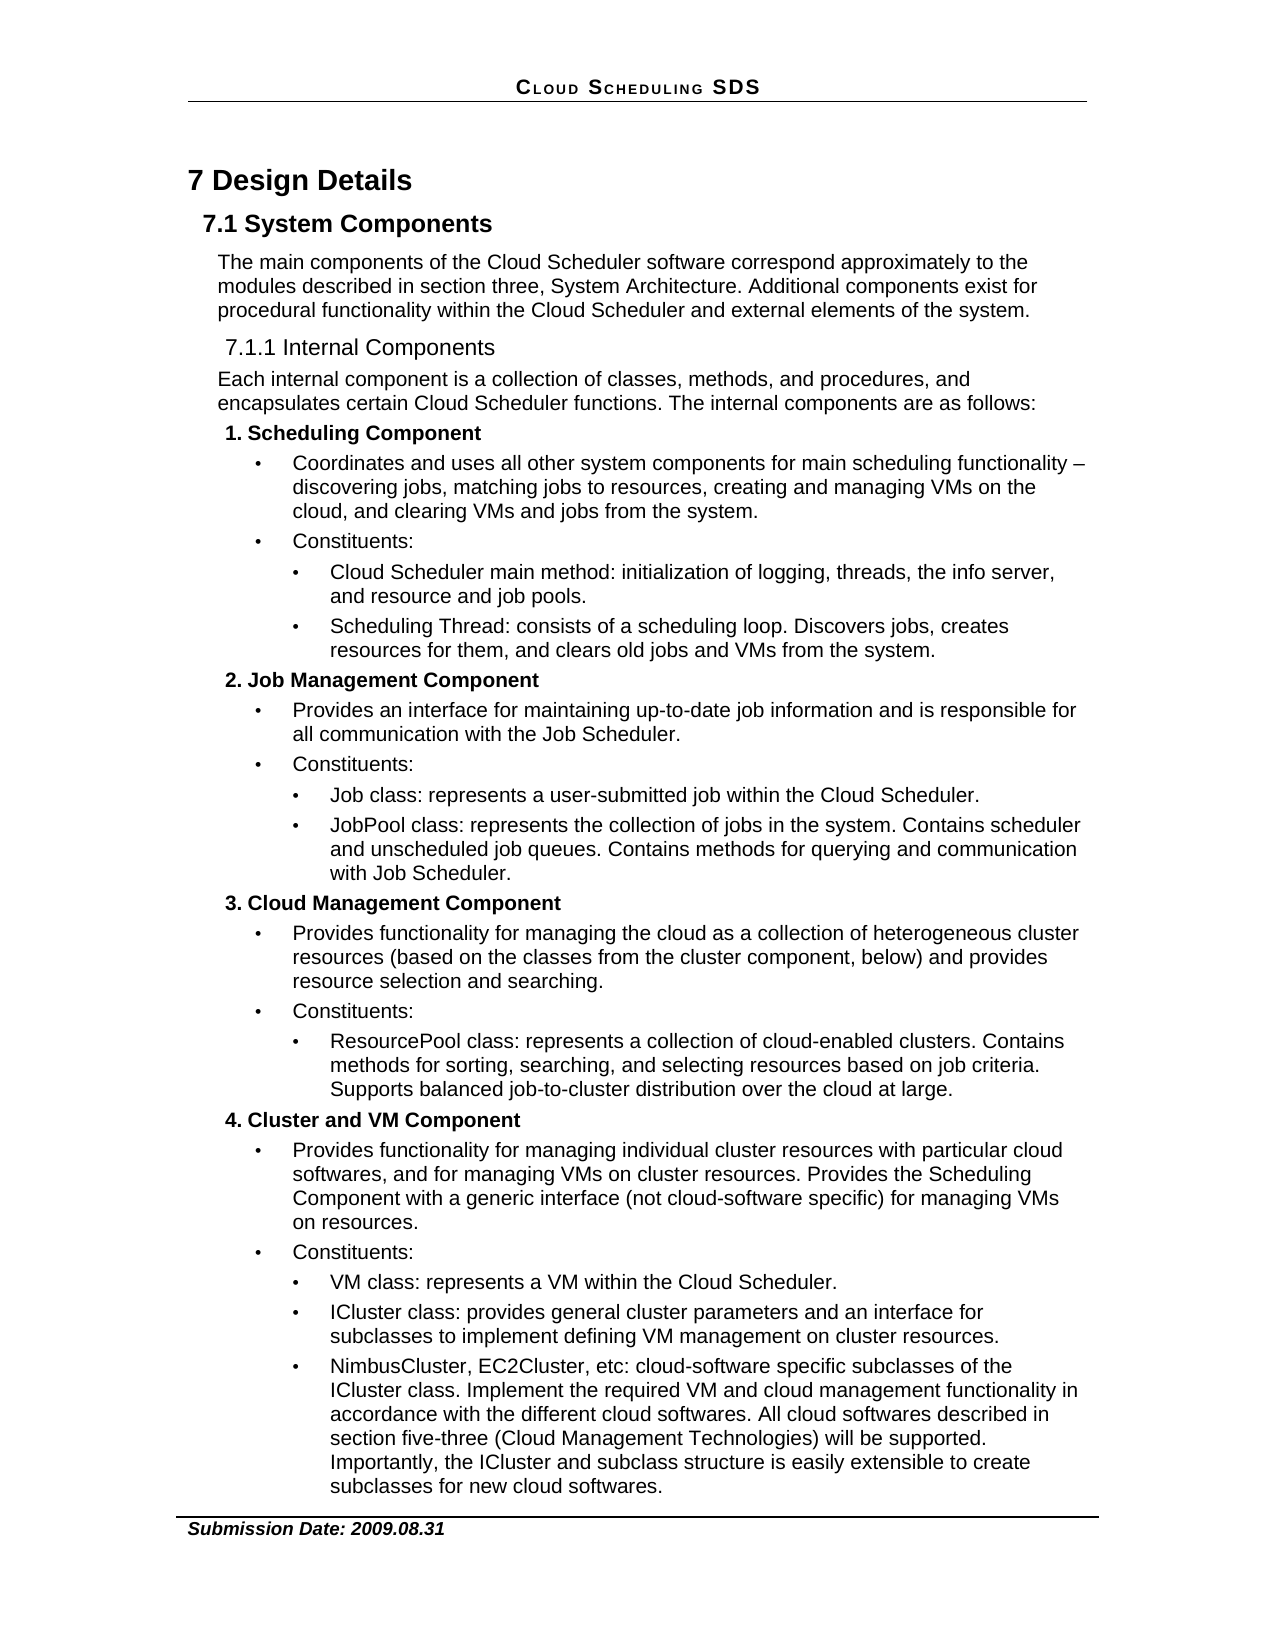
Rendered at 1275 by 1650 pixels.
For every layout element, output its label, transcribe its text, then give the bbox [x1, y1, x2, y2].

list Cloud Management Component [225, 891, 1087, 915]
list Constituents: [255, 529, 1087, 553]
list ICluster class: provides general cluster parameters and an interface for subclasses to implement defining VM management on cluster resources. [292, 1300, 1087, 1348]
list Coordinates and uses all other system components for main scheduling functionality – discovering jobs, matching jobs to resources, creating and managing VMs on the cloud, and clearing VMs and jobs from the system. [255, 451, 1087, 523]
list Scheduling Thread: consists of a scheduling loop. Discovers jobs, creates resources for them, and clears old jobs and VMs from the system. [292, 614, 1087, 662]
list Scheduling Component [225, 421, 1087, 445]
list Provides an interface for maintaining up-to-date job information and is responsible for all communication with the Job Scheduler. [255, 698, 1087, 746]
list Job class: represents a user-submitted job within the Cloud Scheduler. [292, 782, 1087, 806]
list Provides functionality for managing the cloud as a collection of heterogeneous cluster resources (based on the classes from the cluster component, below) and provides resource selection and searching. [255, 921, 1087, 993]
list JobPool class: represents the collection of jobs in the system. Contains scheduler and unscheduled job queues. Contains methods for querying and communication with Job Scheduler. [292, 813, 1087, 884]
list VM class: represents a VM within the Cloud Scheduler. [292, 1270, 1087, 1294]
subtitle System Components [202, 208, 1087, 237]
list NimbusCluster, EC2Cluster, etc: cloud-software specific subclasses of the ICluster class. Implement the required VM and cloud management functionality in accordance with the different cloud softwares. All cloud softwares described in section five-three (Cloud Management Technologies) will be supported. Importantly, the ICluster and subclass structure is easily extensible to create subclasses for new cloud softwares. [292, 1354, 1087, 1498]
subtitle Internal Components [225, 334, 1087, 361]
list Constituents: [255, 1240, 1087, 1264]
text The main components of the Cloud Scheduler software correspond approximately to the modules described in section three, System Architecture. Additional components exist for procedural functionality within the Cloud Scheduler and external elements of the system. [217, 250, 1087, 322]
list ResourcePool class: represents a collection of cloud-enabled clusters. Contains methods for sorting, searching, and selecting resources based on job criteria. Supports balanced job-to-cluster distribution over the cloud at large. [292, 1029, 1087, 1101]
list Constituents: [255, 999, 1087, 1023]
list Job Management Component [225, 668, 1087, 692]
list Provides functionality for managing individual cluster resources with particular cloud softwares, and for managing VMs on cluster resources. Provides the Scheduling Component with a generic interface (not cloud-software specific) for managing VMs on resources. [255, 1138, 1087, 1233]
list Cloud Scheduler main method: initialization of logging, threads, the info server, and resource and job pools. [292, 559, 1087, 607]
list Cluster and VM Component [225, 1107, 1087, 1131]
list Constituents: [255, 752, 1087, 776]
text Each internal component is a collection of classes, methods, and procedures, and encapsulates certain Cloud Scheduler functions. The internal components are as follows: [217, 367, 1087, 415]
subtitle Design Details [187, 162, 1087, 196]
